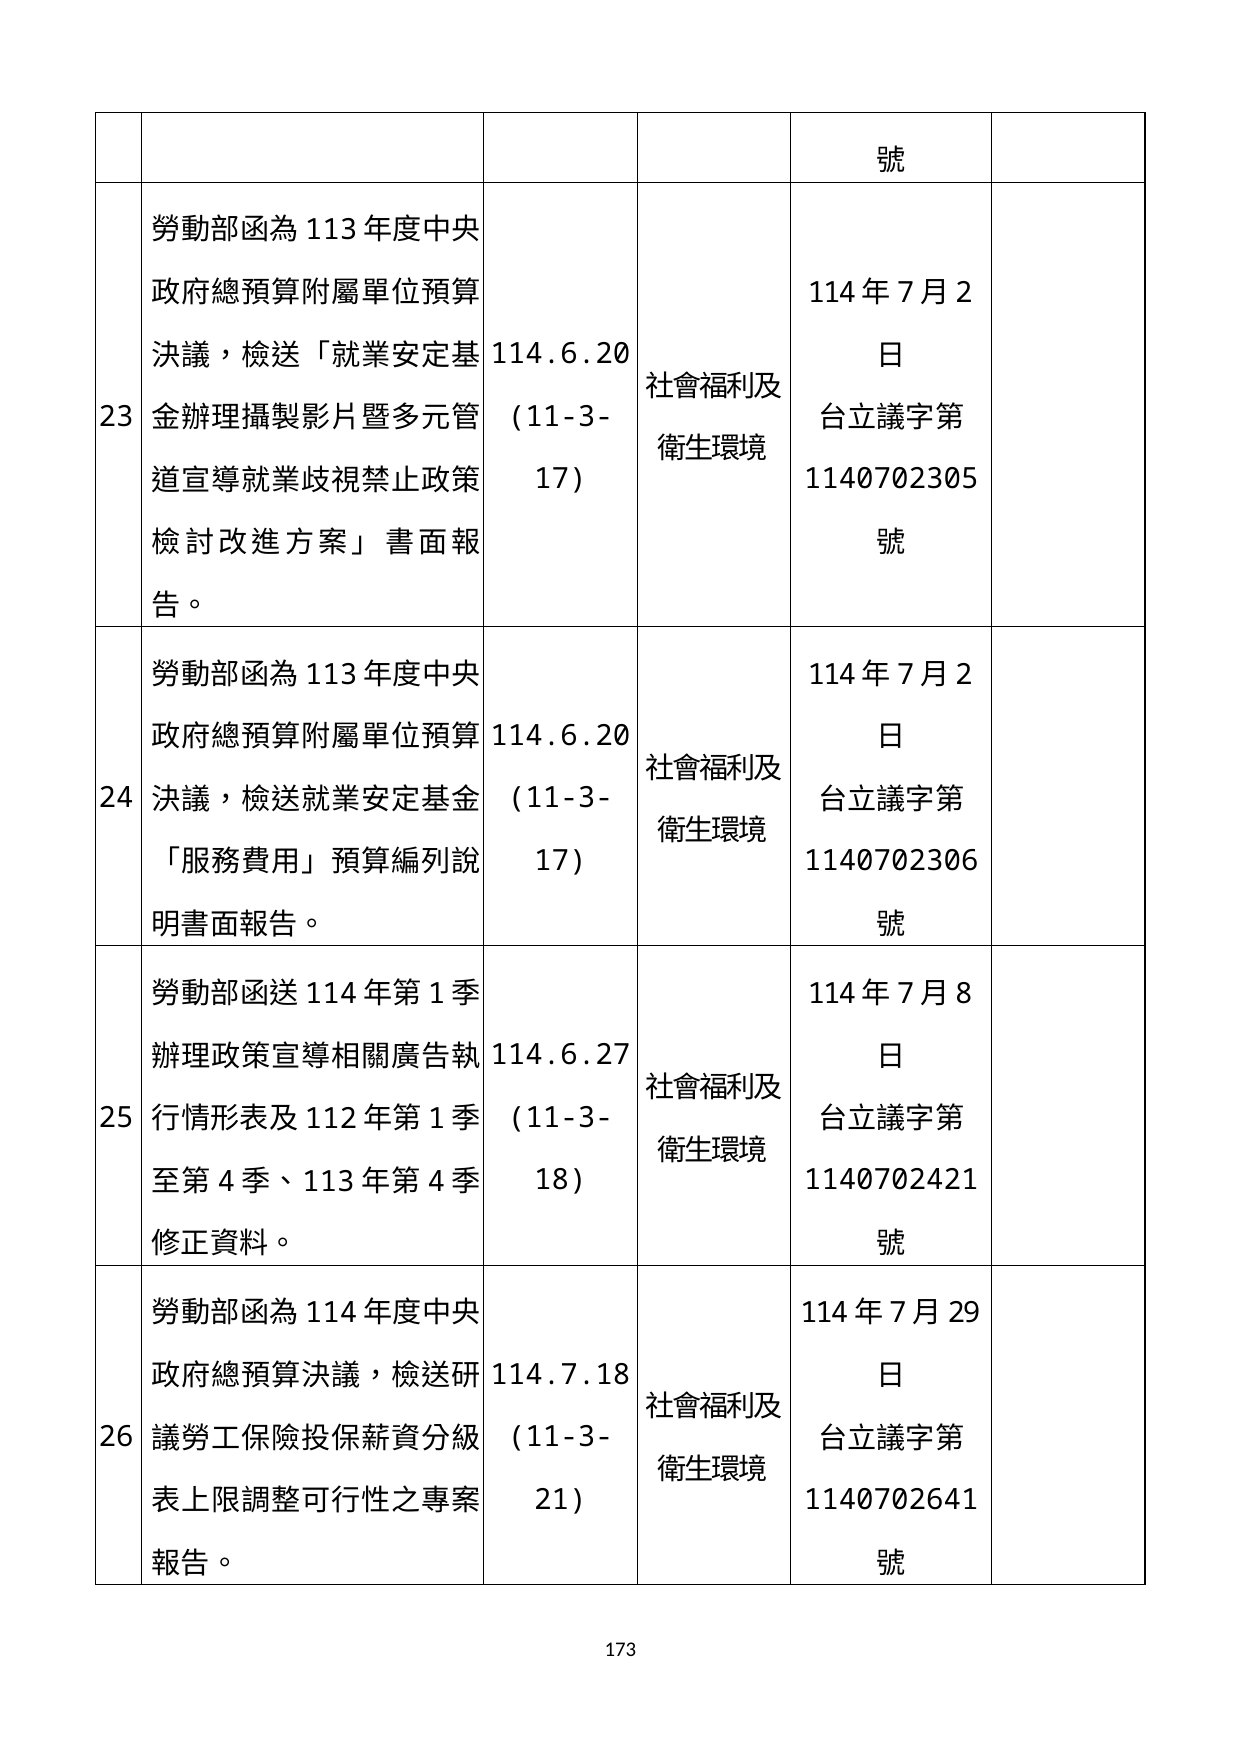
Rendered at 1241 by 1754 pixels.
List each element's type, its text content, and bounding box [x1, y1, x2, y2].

table_cell [992, 183, 1144, 626]
table_cell [96, 183, 141, 626]
table_cell 號 [791, 113, 991, 182]
table_cell [142, 113, 483, 182]
table_cell 社會福利及衛生環境 [638, 1266, 790, 1584]
table_cell [96, 946, 141, 1265]
table_cell 勞動部函為113年度中央政府總預算附屬單位預算決議，檢送就業安定基金「服務費用」預算編列說明書面報告。 [142, 627, 483, 945]
table_cell 114.6.20 (11-3-17) [484, 183, 637, 626]
table_cell [96, 1266, 141, 1584]
table_cell 114年7月8日 台立議字第1140702421號 [791, 946, 991, 1265]
table_cell [96, 627, 141, 945]
table_cell 社會福利及衛生環境 [638, 183, 790, 626]
table_cell [638, 113, 790, 182]
table_cell 114年7月2日 台立議字第1140702305號 [791, 183, 991, 626]
table_cell 勞動部函為114年度中央政府總預算決議，檢送研議勞工保險投保薪資分級表上限調整可行性之專案報告。 [142, 1266, 483, 1584]
table_cell [96, 113, 141, 182]
table_cell 114年7月29日 台立議字第1140702641號 [791, 1266, 991, 1584]
table_cell [992, 627, 1144, 945]
table_cell 114.7.18 (11-3-21) [484, 1266, 637, 1584]
table_cell 社會福利及衛生環境 [638, 627, 790, 945]
table_cell [484, 113, 637, 182]
table_cell 114.6.27 (11-3-18) [484, 946, 637, 1265]
table_cell 勞動部函為113年度中央政府總預算附屬單位預算決議，檢送「就業安定基金辦理攝製影片暨多元管道宣導就業歧視禁止政策檢討改進方案」書面報告。 [142, 183, 483, 626]
table_cell 114年7月2日 台立議字第1140702306號 [791, 627, 991, 945]
table_cell 勞動部函送114年第1季辦理政策宣導相關廣告執行情形表及112年第1季至第4季、113年第4季修正資料。 [142, 946, 483, 1265]
table_cell [992, 1266, 1144, 1584]
table_cell 社會福利及衛生環境 [638, 946, 790, 1265]
table_cell [992, 946, 1144, 1265]
table_cell [992, 113, 1144, 182]
table_cell 114.6.20 (11-3-17) [484, 627, 637, 945]
